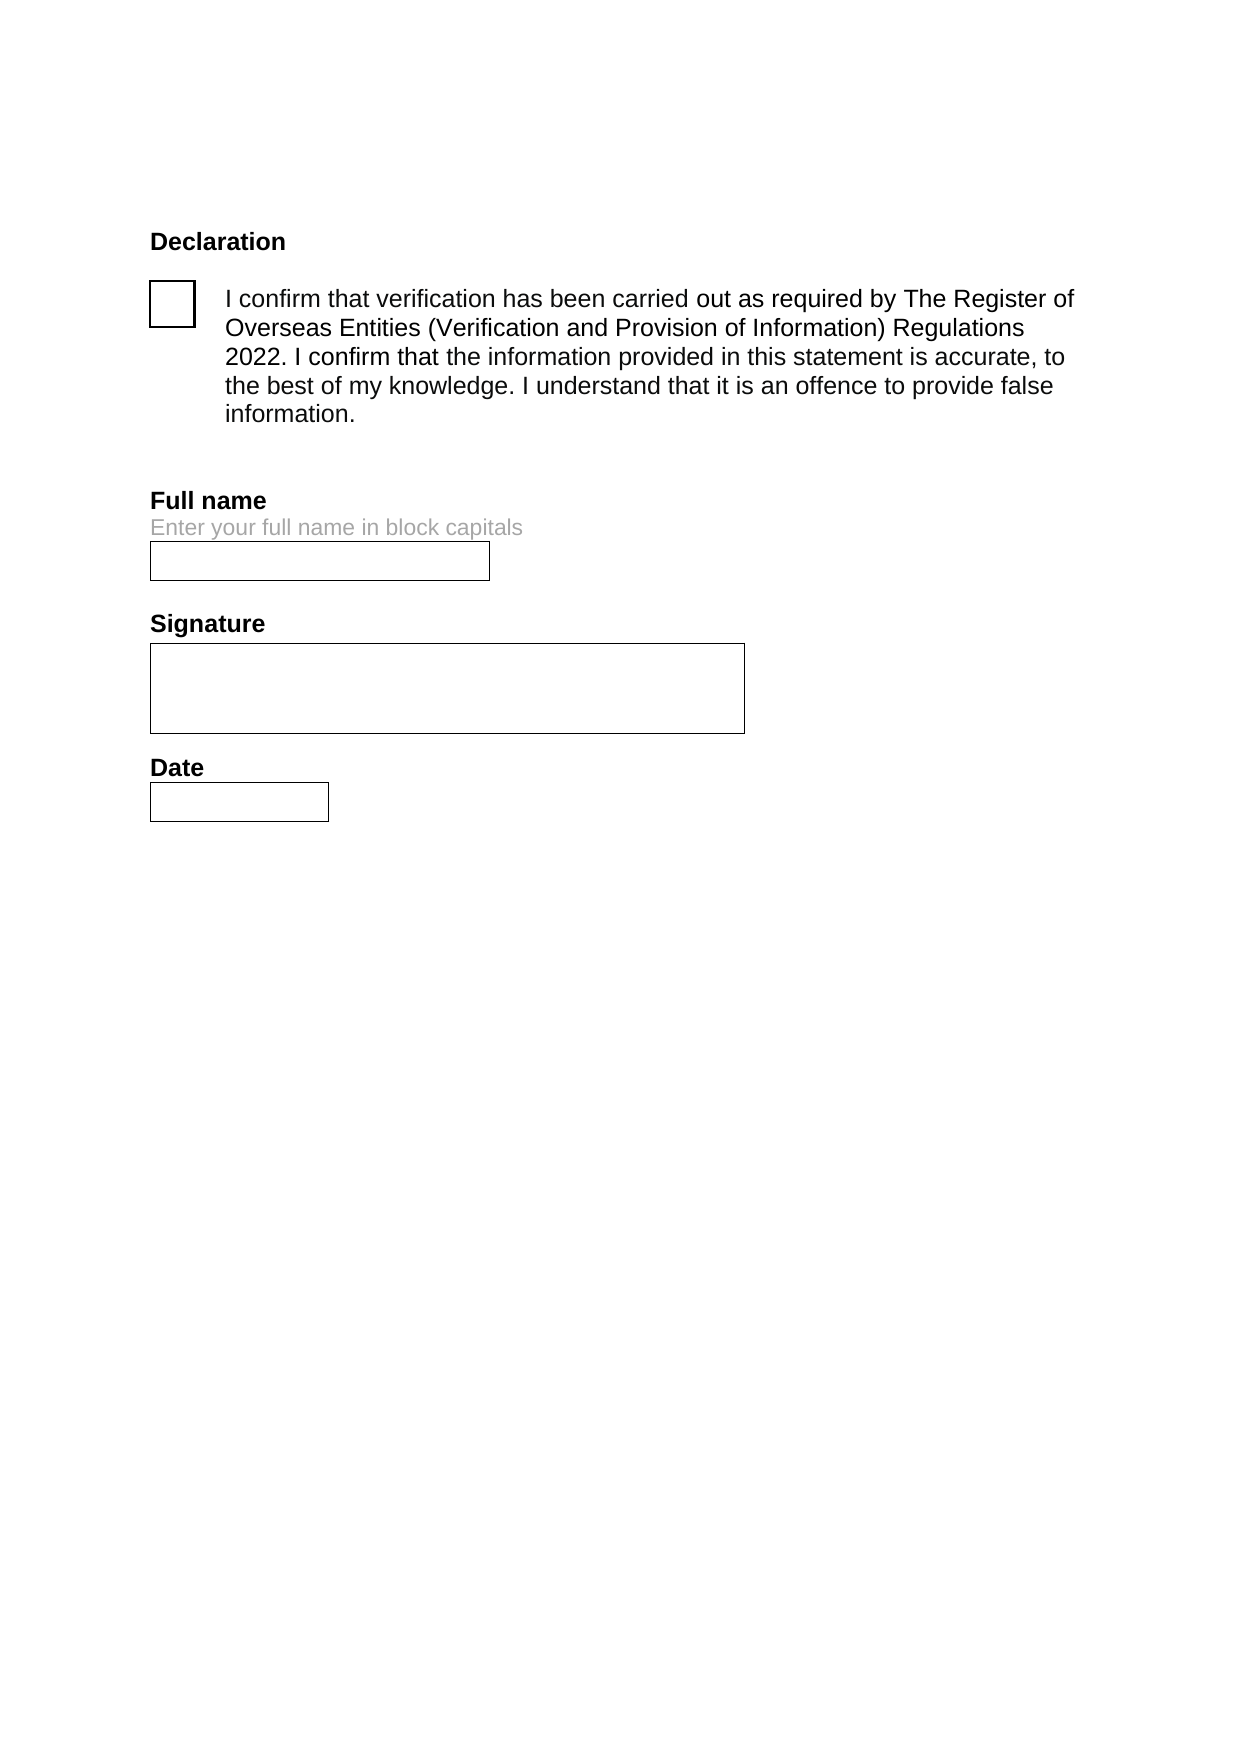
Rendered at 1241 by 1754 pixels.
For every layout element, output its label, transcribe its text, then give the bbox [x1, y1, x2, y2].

text Enter your full name in block capitals [150, 514, 1090, 541]
text Date [150, 753, 1090, 782]
text Full name [150, 486, 1090, 514]
text Declaration [150, 227, 1090, 256]
text Signature [150, 609, 1090, 638]
text I confirm that verification has been carried out as required by The Register of Overseas Entities (Verification and Provision of Information) Regulations 2022. I confirm that the information provided in this statement is accurate, to the best of my knowledge. I understand that it is an offence to provide false information. [225, 284, 1090, 428]
